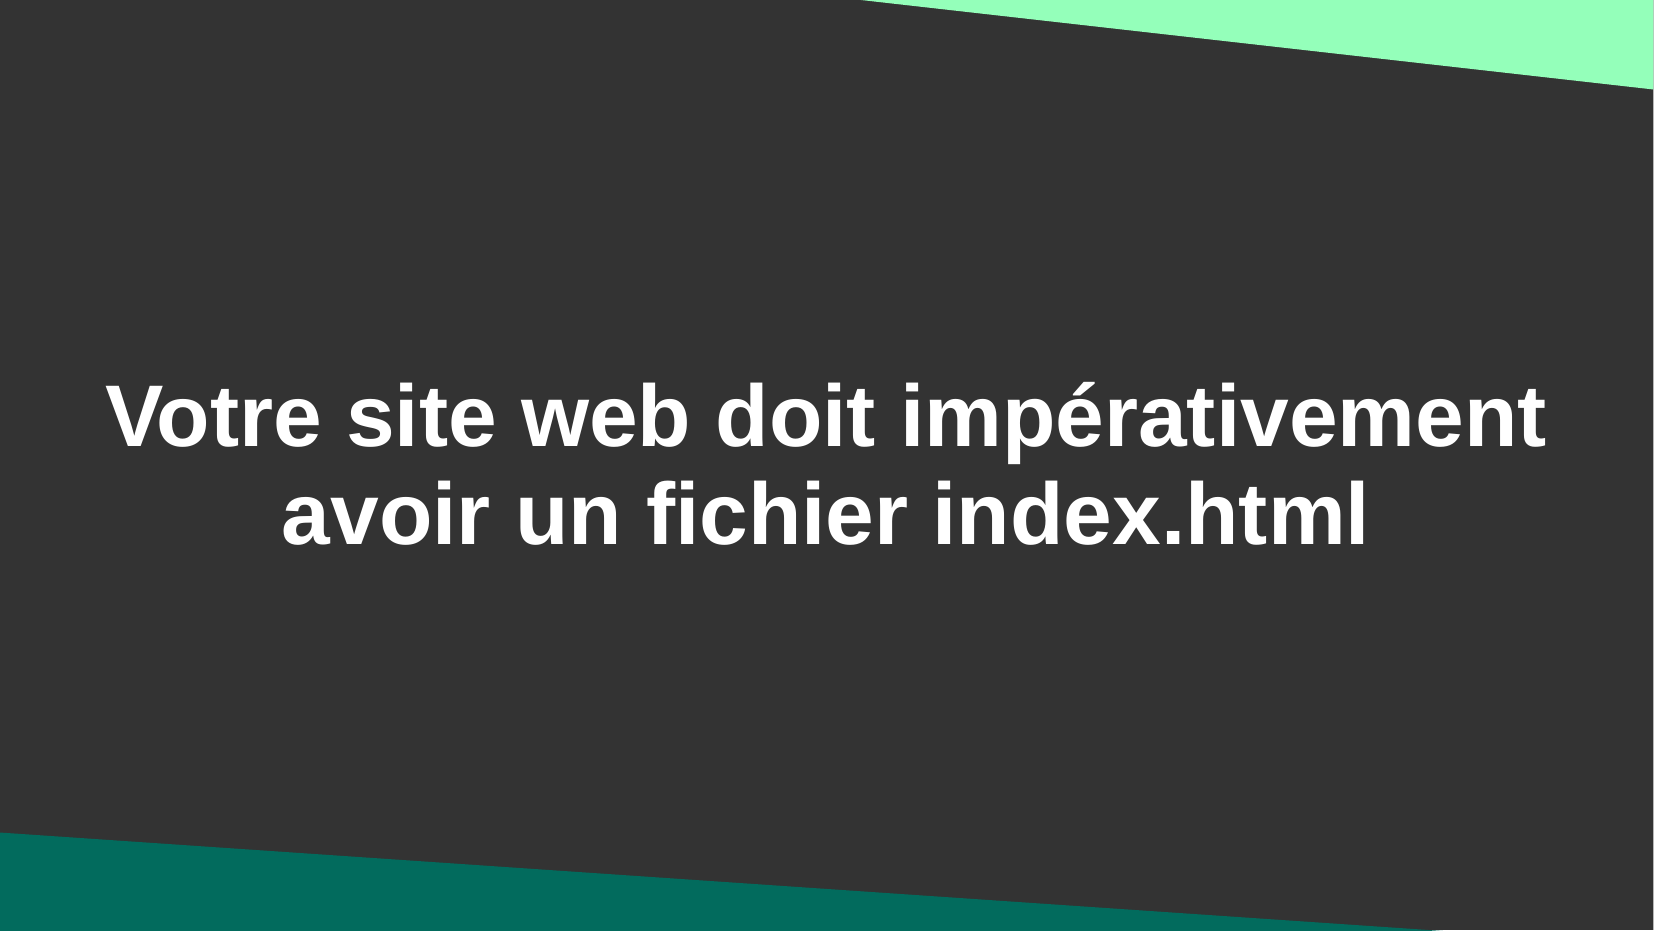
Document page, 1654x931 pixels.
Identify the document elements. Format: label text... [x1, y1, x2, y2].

text_box [860, 0, 1654, 90]
title Votre site web doit impérativement avoir un fichier index.html [31, 367, 1622, 563]
